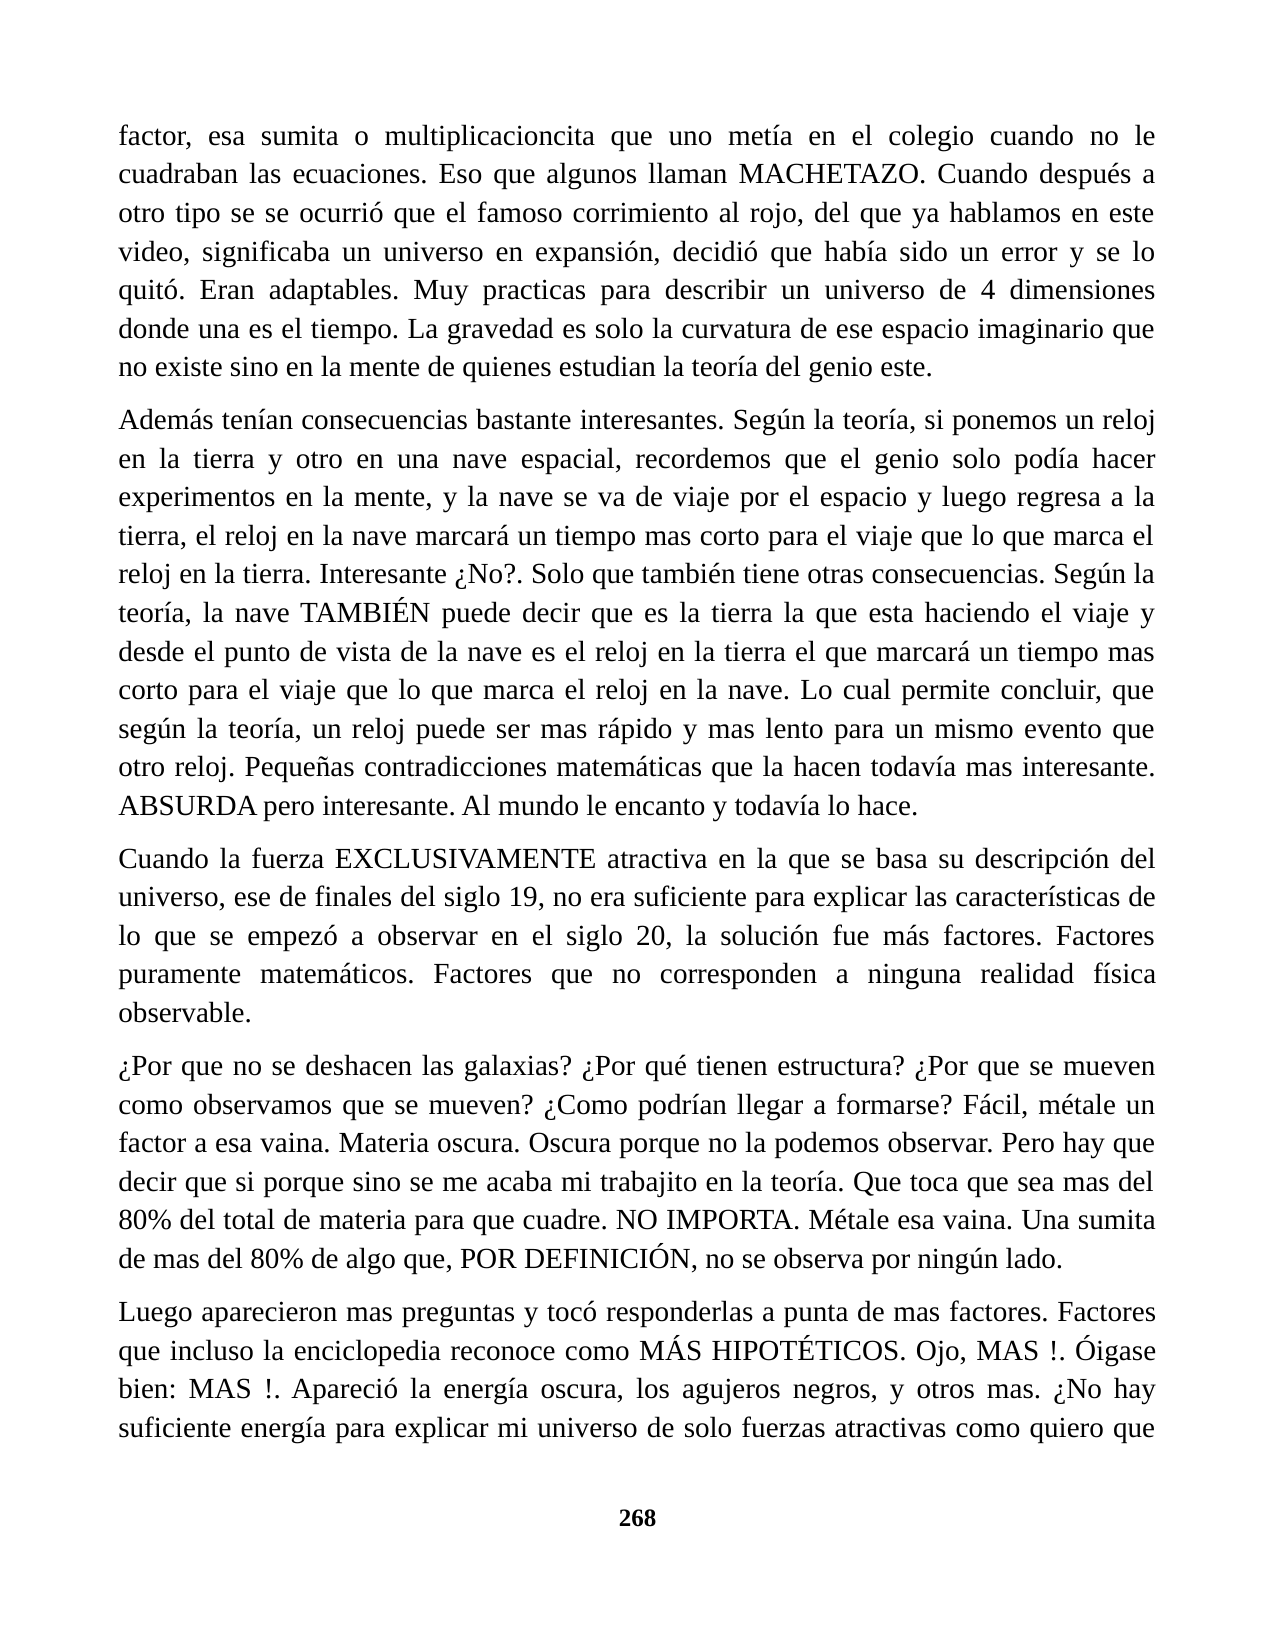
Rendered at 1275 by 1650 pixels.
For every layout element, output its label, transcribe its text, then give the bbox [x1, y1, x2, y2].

text Además tenían consecuencias bastante interesantes. Según la teoría, si ponemos un reloj en la tierra y otro en una nave espacial, recordemos que el genio solo podía hacer experimentos en la mente, y la nave se va de viaje por el espacio y luego regresa a la tierra, el reloj en la nave marcará un tiempo mas corto para el viaje que lo que marca el reloj en la tierra. Interesante ¿No?. Solo que también tiene otras consecuencias. Según la teoría, la nave TAMBIÉN puede decir que es la tierra la que esta haciendo el viaje y desde el punto de vista de la nave es el reloj en la tierra el que marcará un tiempo mas corto para el viaje que lo que marca el reloj en la nave. Lo cual permite concluir, que según la teoría, un reloj puede ser mas rápido y mas lento para un mismo evento que otro reloj. Pequeñas contradicciones matemáticas que la hacen todavía mas interesante. ABSURDA pero interesante. Al mundo le encanto y todavía lo hace. [118, 402, 1157, 821]
text factor, esa sumita o multiplicacioncita que uno metía en el colegio cuando no le cuadraban las ecuaciones. Eso que algunos llaman MACHETAZO. Cuando después a otro tipo se se ocurrió que el famoso corrimiento al rojo, del que ya hablamos en este video, significaba un universo en expansión, decidió que había sido un error y se lo quitó. Eran adaptables. Muy practicas para describir un universo de 4 dimensiones donde una es el tiempo. La gravedad es solo la curvatura de ese espacio imaginario que no existe sino en la mente de quienes estudian la teoría del genio este. [118, 118, 1157, 383]
text Cuando la fuerza EXCLUSIVAMENTE atractiva en la que se basa su descripción del universo, ese de finales del siglo 19, no era suficiente para explicar las características de lo que se empezó a observar en el siglo 20, la solución fue más factores. Factores puramente matemáticos. Factores que no corresponden a ninguna realidad física observable. [118, 841, 1157, 1029]
text ¿Por que no se deshacen las galaxias? ¿Por qué tienen estructura? ¿Por que se mueven como observamos que se mueven? ¿Como podrían llegar a formarse? Fácil, métale un factor a esa vaina. Materia oscura. Oscura porque no la podemos observar. Pero hay que decir que si porque sino se me acaba mi trabajito en la teoría. Que toca que sea mas del 80% del total de materia para que cuadre. NO IMPORTA. Métale esa vaina. Una sumita de mas del 80% de algo que, POR DEFINICIÓN, no se observa por ningún lado. [118, 1048, 1157, 1274]
text Luego aparecieron mas preguntas y tocó responderlas a punta de mas factores. Factores que incluso la enciclopedia reconoce como MÁS HIPOTÉTICOS. Ojo, MAS !. Óigase bien: MAS !. Apareció la energía oscura, los agujeros negros, y otros mas. ¿No hay suficiente energía para explicar mi universo de solo fuerzas atractivas como quiero que [118, 1294, 1157, 1443]
